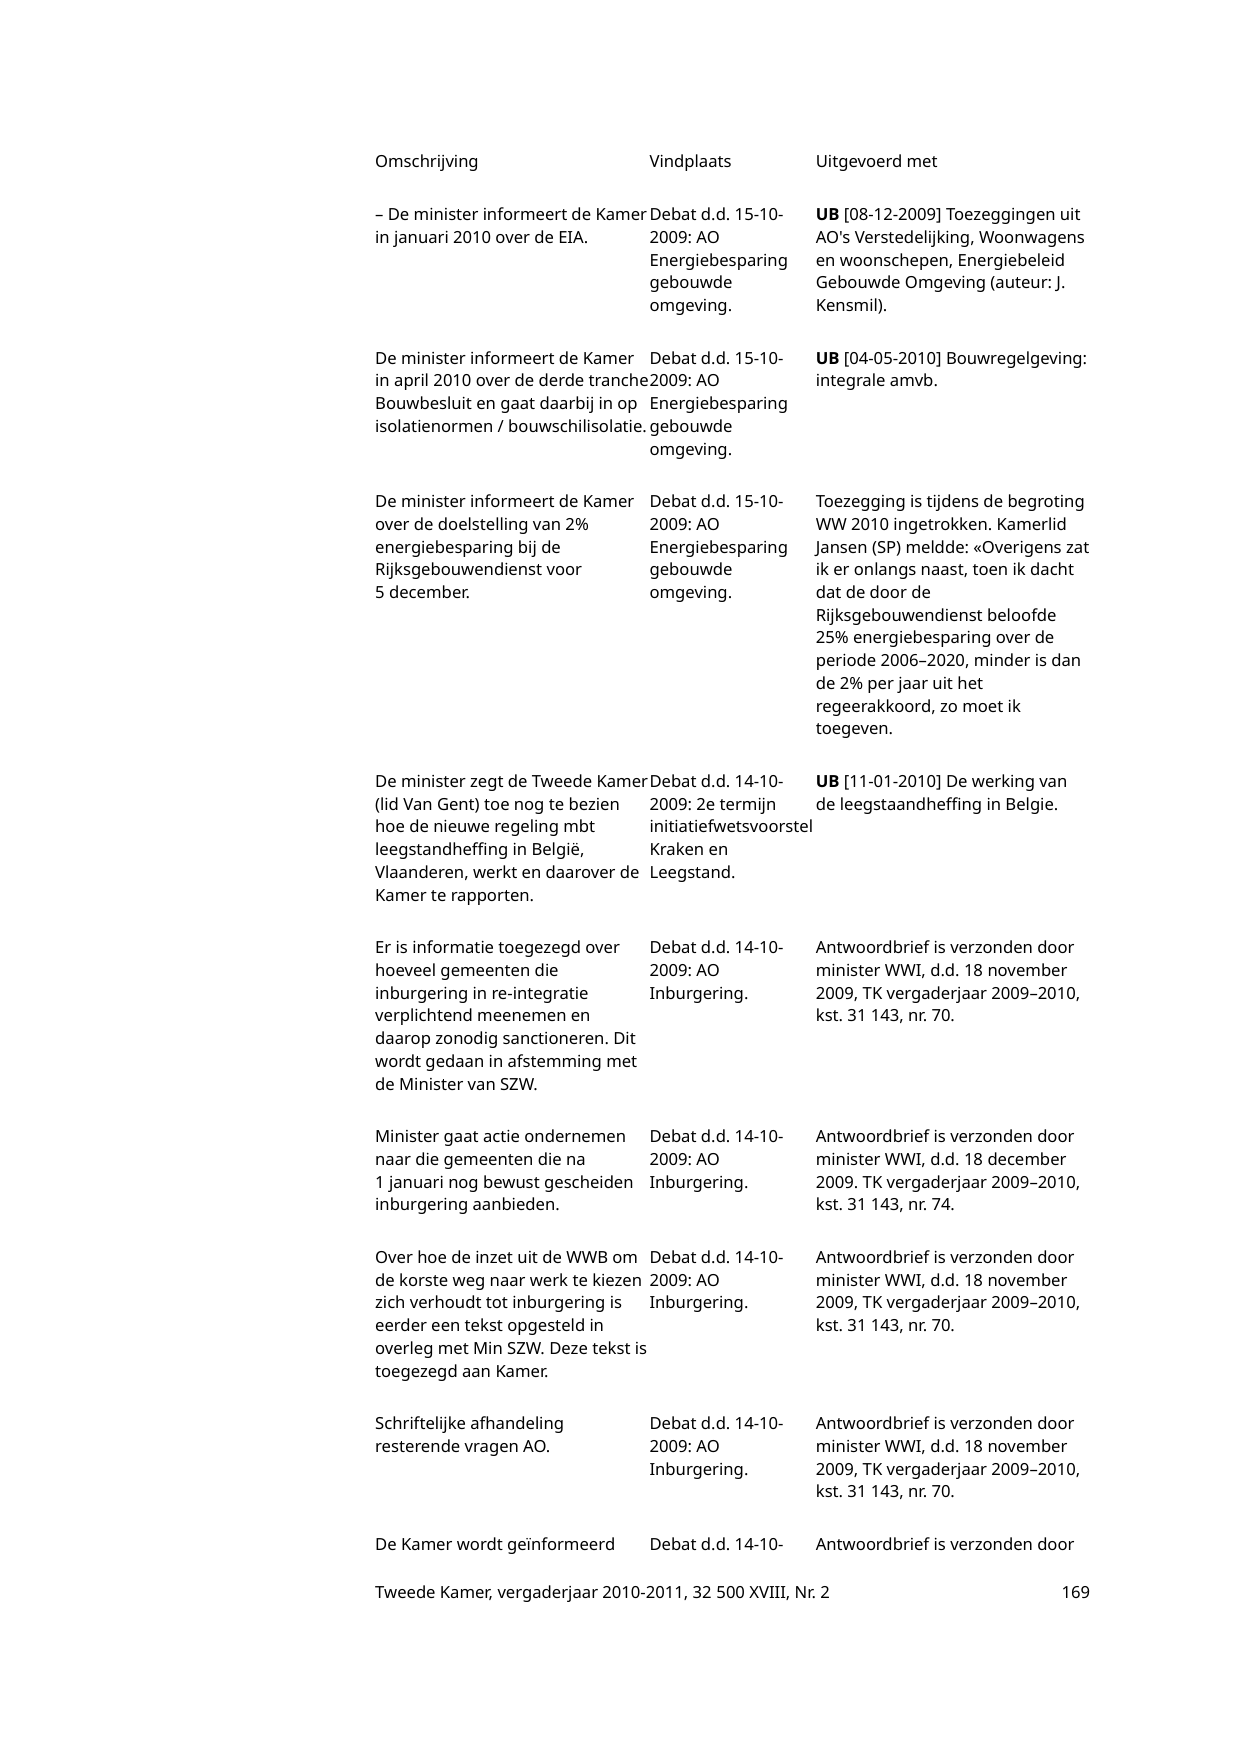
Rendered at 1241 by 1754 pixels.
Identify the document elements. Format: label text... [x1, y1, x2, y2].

table_header Uitgevoerd met [816, 150, 1090, 203]
table_cell Antwoordbrief is verzonden door minister WWI, d.d. 18 november 2009, TK vergaderjaar 2009–2010, kst. 31 143, nr. 70. [816, 936, 1090, 1125]
table_cell Minister gaat actie ondernemen naar die gemeenten die na 1 januari nog bewust gescheiden inburgering aanbieden. [375, 1125, 649, 1246]
table_cell UB [08-12-2009] Toezeggingen uit AO's Verstedelijking, Woonwagens en woonschepen, Energiebeleid Gebouwde Omgeving (auteur: J. Kensmil). [816, 203, 1090, 346]
table_cell – De minister informeert de Kamer in januari 2010 over de EIA. [375, 203, 649, 346]
table_cell Antwoordbrief is verzonden door minister WWI, d.d. 18 november 2009, TK vergaderjaar 2009–2010, kst. 31 143, nr. 70. [816, 1246, 1090, 1412]
table_cell Debat d.d. 14-10-2009: AO Inburgering. [649, 1246, 816, 1412]
table_cell Debat d.d. 14-10- [649, 1533, 816, 1555]
table_cell Antwoordbrief is verzonden door minister WWI, d.d. 18 december 2009. TK vergaderjaar 2009–2010, kst. 31 143, nr. 74. [816, 1125, 1090, 1246]
table_cell De minister zegt de Tweede Kamer (lid Van Gent) toe nog te bezien hoe de nieuwe regeling mbt leegstandheffing in België, Vlaanderen, werkt en daarover de Kamer te rapporten. [375, 770, 649, 936]
table_cell UB [04-05-2010] Bouwregelgeving: integrale amvb. [816, 346, 1090, 490]
table_cell Debat d.d. 15-10-2009: AO Energiebesparing gebouwde omgeving. [649, 203, 816, 346]
table_cell Debat d.d. 15-10-2009: AO Energiebesparing gebouwde omgeving. [649, 490, 816, 769]
table_cell De Kamer wordt geïnformeerd [375, 1533, 649, 1555]
table_cell Over hoe de inzet uit de WWB om de korste weg naar werk te kiezen zich verhoudt tot inburgering is eerder een tekst opgesteld in overleg met Min SZW. Deze tekst is toegezegd aan Kamer. [375, 1246, 649, 1412]
table_cell Toezegging is tijdens de begroting WW 2010 ingetrokken. Kamerlid Jansen (SP) meldde: «Overigens zat ik er onlangs naast, toen ik dacht dat de door de Rijksgebouwendienst beloofde 25% energiebesparing over de periode 2006–2020, minder is dan de 2% per jaar uit het regeerakkoord, zo moet ik toegeven. [816, 490, 1090, 769]
table_cell Debat d.d. 15-10-2009: AO Energiebesparing gebouwde omgeving. [649, 346, 816, 490]
table_cell Debat d.d. 14-10-2009: AO Inburgering. [649, 936, 816, 1125]
table_header Vindplaats [649, 150, 816, 203]
table_cell Debat d.d. 14-10-2009: AO Inburgering. [649, 1412, 816, 1533]
table_header Omschrijving [375, 150, 649, 203]
table_cell Antwoordbrief is verzonden door [816, 1533, 1090, 1555]
table_cell Debat d.d. 14-10-2009: 2e termijn initiatiefwetsvoorstel Kraken en Leegstand. [649, 770, 816, 936]
table_cell Debat d.d. 14-10-2009: AO Inburgering. [649, 1125, 816, 1246]
table_cell De minister informeert de Kamer over de doelstelling van 2% energiebesparing bij de Rijksgebouwendienst voor 5 december. [375, 490, 649, 769]
table_cell De minister informeert de Kamer in april 2010 over de derde tranche Bouwbesluit en gaat daarbij in op isolatienormen / bouwschilisolatie. [375, 346, 649, 490]
table_cell Er is informatie toegezegd over hoeveel gemeenten die inburgering in re-integratie verplichtend meenemen en daarop zonodig sanctioneren. Dit wordt gedaan in afstemming met de Minister van SZW. [375, 936, 649, 1125]
table_cell Schriftelijke afhandeling resterende vragen AO. [375, 1412, 649, 1533]
table_cell UB [11-01-2010] De werking van de leegstaandheffing in Belgie. [816, 770, 1090, 936]
table_cell Antwoordbrief is verzonden door minister WWI, d.d. 18 november 2009, TK vergaderjaar 2009–2010, kst. 31 143, nr. 70. [816, 1412, 1090, 1533]
